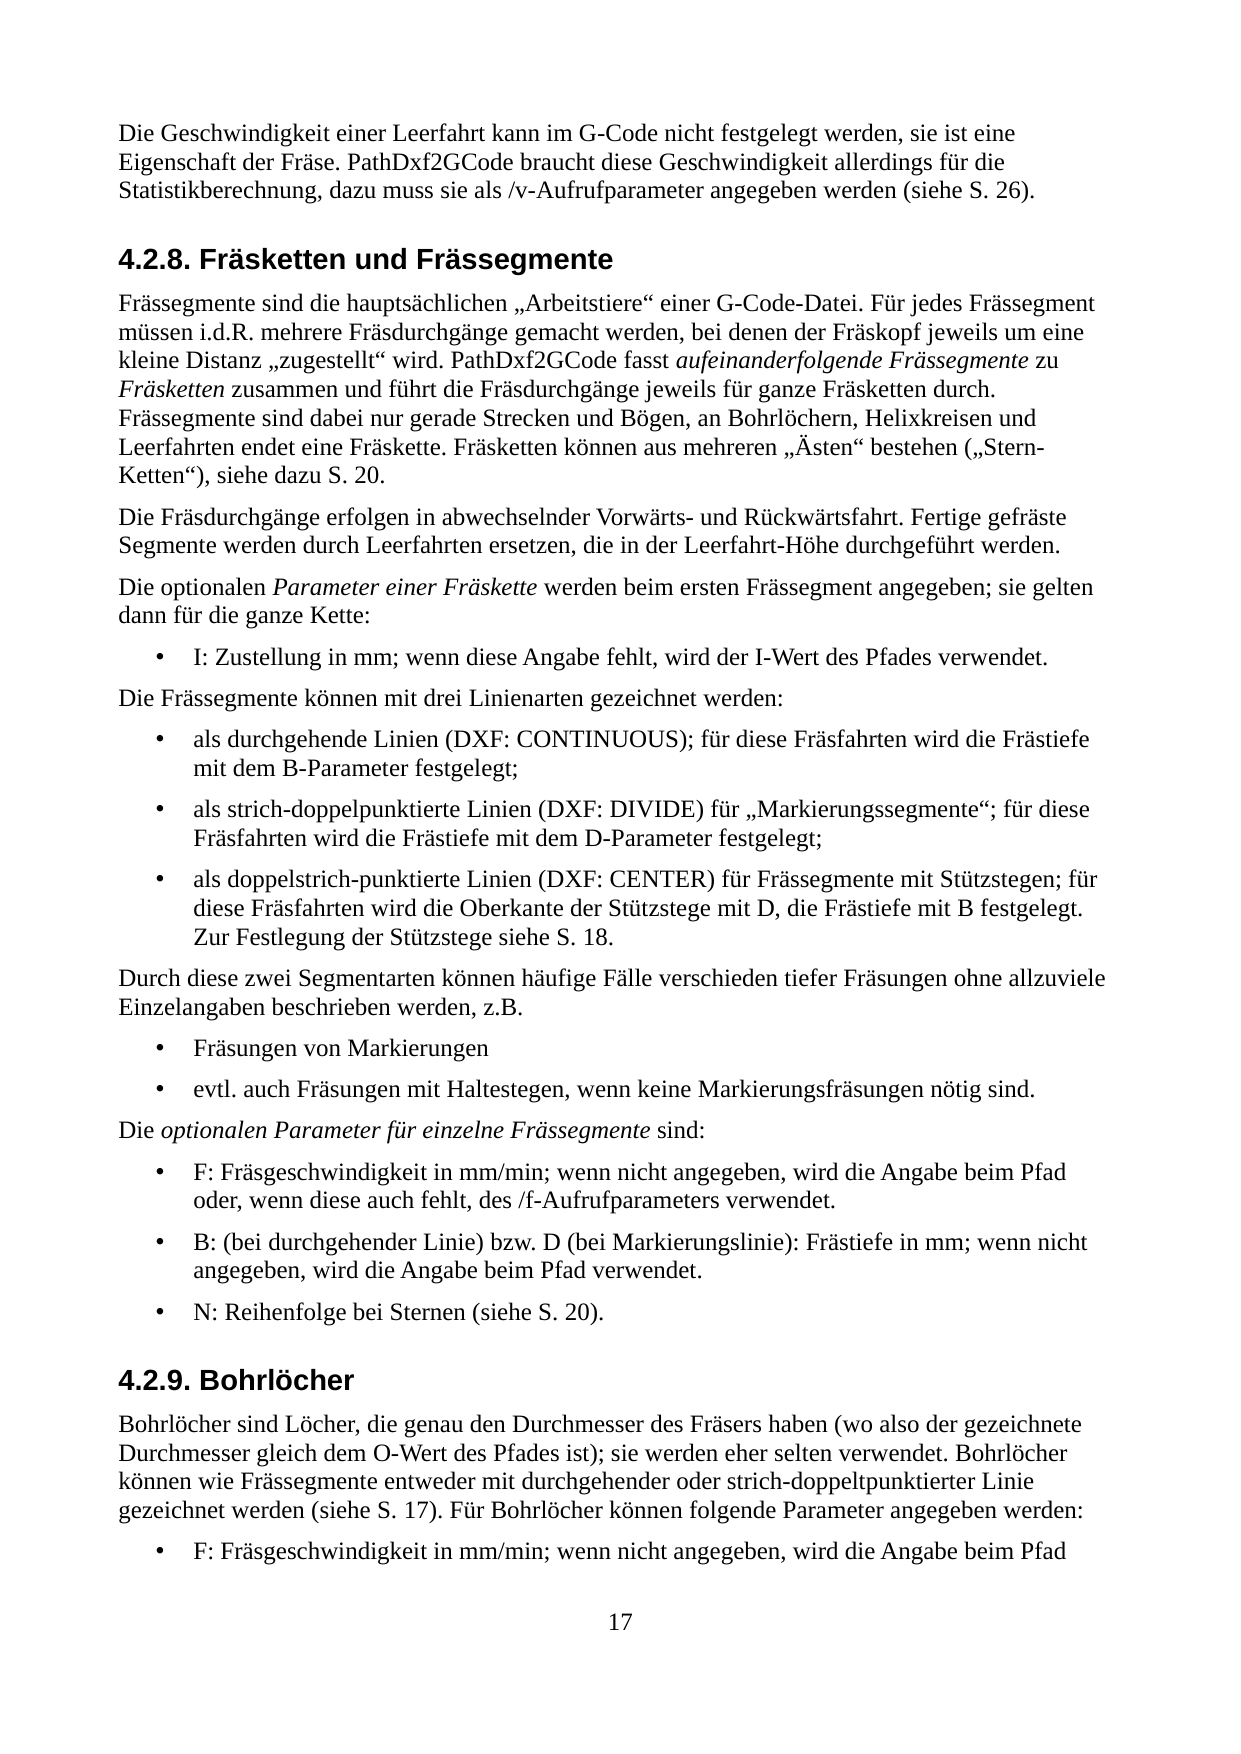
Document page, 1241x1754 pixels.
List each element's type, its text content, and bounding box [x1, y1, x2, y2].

list als strich-doppelpunktierte Linien (DXF: DIVIDE) für „Markierungssegmente“; für diese Fräsfahrten wird die Frästiefe mit dem D-Parameter festgelegt; [156, 794, 1122, 852]
list I: Zustellung in mm; wenn diese Angabe fehlt, wird der I-Wert des Pfades verwendet. [156, 642, 1122, 670]
list B: (bei durchgehender Linie) bzw. D (bei Markierungslinie): Frästiefe in mm; wenn nicht angegeben, wird die Angabe beim Pfad verwendet. [156, 1227, 1122, 1284]
text Frässegmente sind die hauptsächlichen „Arbeitstiere“ einer G-Code-Datei. Für jedes Frässegment müssen i.d.R. mehrere Fräsdurchgänge gemacht werden, bei denen der Fräskopf jeweils um eine kleine Distanz „zugestellt“ wird. PathDxf2GCode fasst aufeinanderfolgende Frässegmente zu Fräsketten zusammen und führt die Fräsdurchgänge jeweils für ganze Fräsketten durch. Frässegmente sind dabei nur gerade Strecken und Bögen, an Bohrlöchern, Helixkreisen und Leerfahrten endet eine Fräskette. Fräsketten können aus mehreren „Ästen“ bestehen („Stern-Ketten“), siehe dazu S. 19. [118, 288, 1122, 489]
subtitle 4.2.9. Bohrlöcher [118, 1363, 1122, 1396]
list als doppelstrich-punktierte Linien (DXF: CENTER) für Frässegmente mit Stützstegen; für diese Fräsfahrten wird die Oberkante der Stützstege mit D, die Frästiefe mit B festgelegt. Zur Festlegung der Stützstege siehe S. 18. [156, 864, 1122, 950]
list Fräsungen von Markierungen [156, 1033, 1122, 1062]
list F: Fräsgeschwindigkeit in mm/min; wenn nicht angegeben, wird die Angabe beim Pfad [156, 1536, 1122, 1565]
text Die optionalen Parameter einer Fräskette werden beim ersten Frässegment angegeben; sie gelten dann für die ganze Kette: [118, 572, 1122, 629]
text Die Geschwindigkeit einer Leerfahrt kann im G-Code nicht festgelegt werden, sie ist eine Eigenschaft der Fräse. PathDxf2GCode braucht diese Geschwindigkeit allerdings für die Statistikberechnung, dazu muss sie als /v-Aufrufparameter angegeben werden (siehe S. 25). [118, 118, 1122, 204]
text Die Frässegmente können mit drei Linienarten gezeichnet werden: [118, 683, 1122, 712]
list evtl. auch Fräsungen mit Haltestegen, wenn keine Markierungsfräsungen nötig sind. [156, 1074, 1122, 1103]
list als durchgehende Linien (DXF: CONTINUOUS); für diese Fräsfahrten wird die Frästiefe mit dem B-Parameter festgelegt; [156, 724, 1122, 782]
list F: Fräsgeschwindigkeit in mm/min; wenn nicht angegeben, wird die Angabe beim Pfad oder, wenn diese auch fehlt, des /f-Aufrufparameters verwendet. [156, 1157, 1122, 1214]
text Durch diese zwei Segmentarten können häufige Fälle verschieden tiefer Fräsungen ohne allzuviele Einzelangaben beschrieben werden, z.B. [118, 963, 1122, 1020]
text Die Fräsdurchgänge erfolgen in abwechselnder Vorwärts- und Rückwärtsfahrt. Fertige gefräste Segmente werden durch Leerfahrten ersetzen, die in der Leerfahrt-Höhe durchgeführt werden. [118, 502, 1122, 559]
list N: Reihenfolge bei Sternen (siehe S. 19). [156, 1297, 1122, 1325]
text Die optionalen Parameter für einzelne Frässegmente sind: [118, 1115, 1122, 1144]
text Bohrlöcher sind Löcher, die genau den Durchmesser des Fräsers haben (wo also der gezeichnete Durchmesser gleich dem O-Wert des Pfades ist); sie werden eher selten verwendet. Bohrlöcher können wie Frässegmente entweder mit durchgehender oder strich-doppeltpunktierter Linie gezeichnet werden (siehe S. 16). Für Bohrlöcher können folgende Parameter angegeben werden: [118, 1409, 1122, 1524]
subtitle 4.2.8. Fräsketten und Frässegmente [118, 242, 1122, 275]
